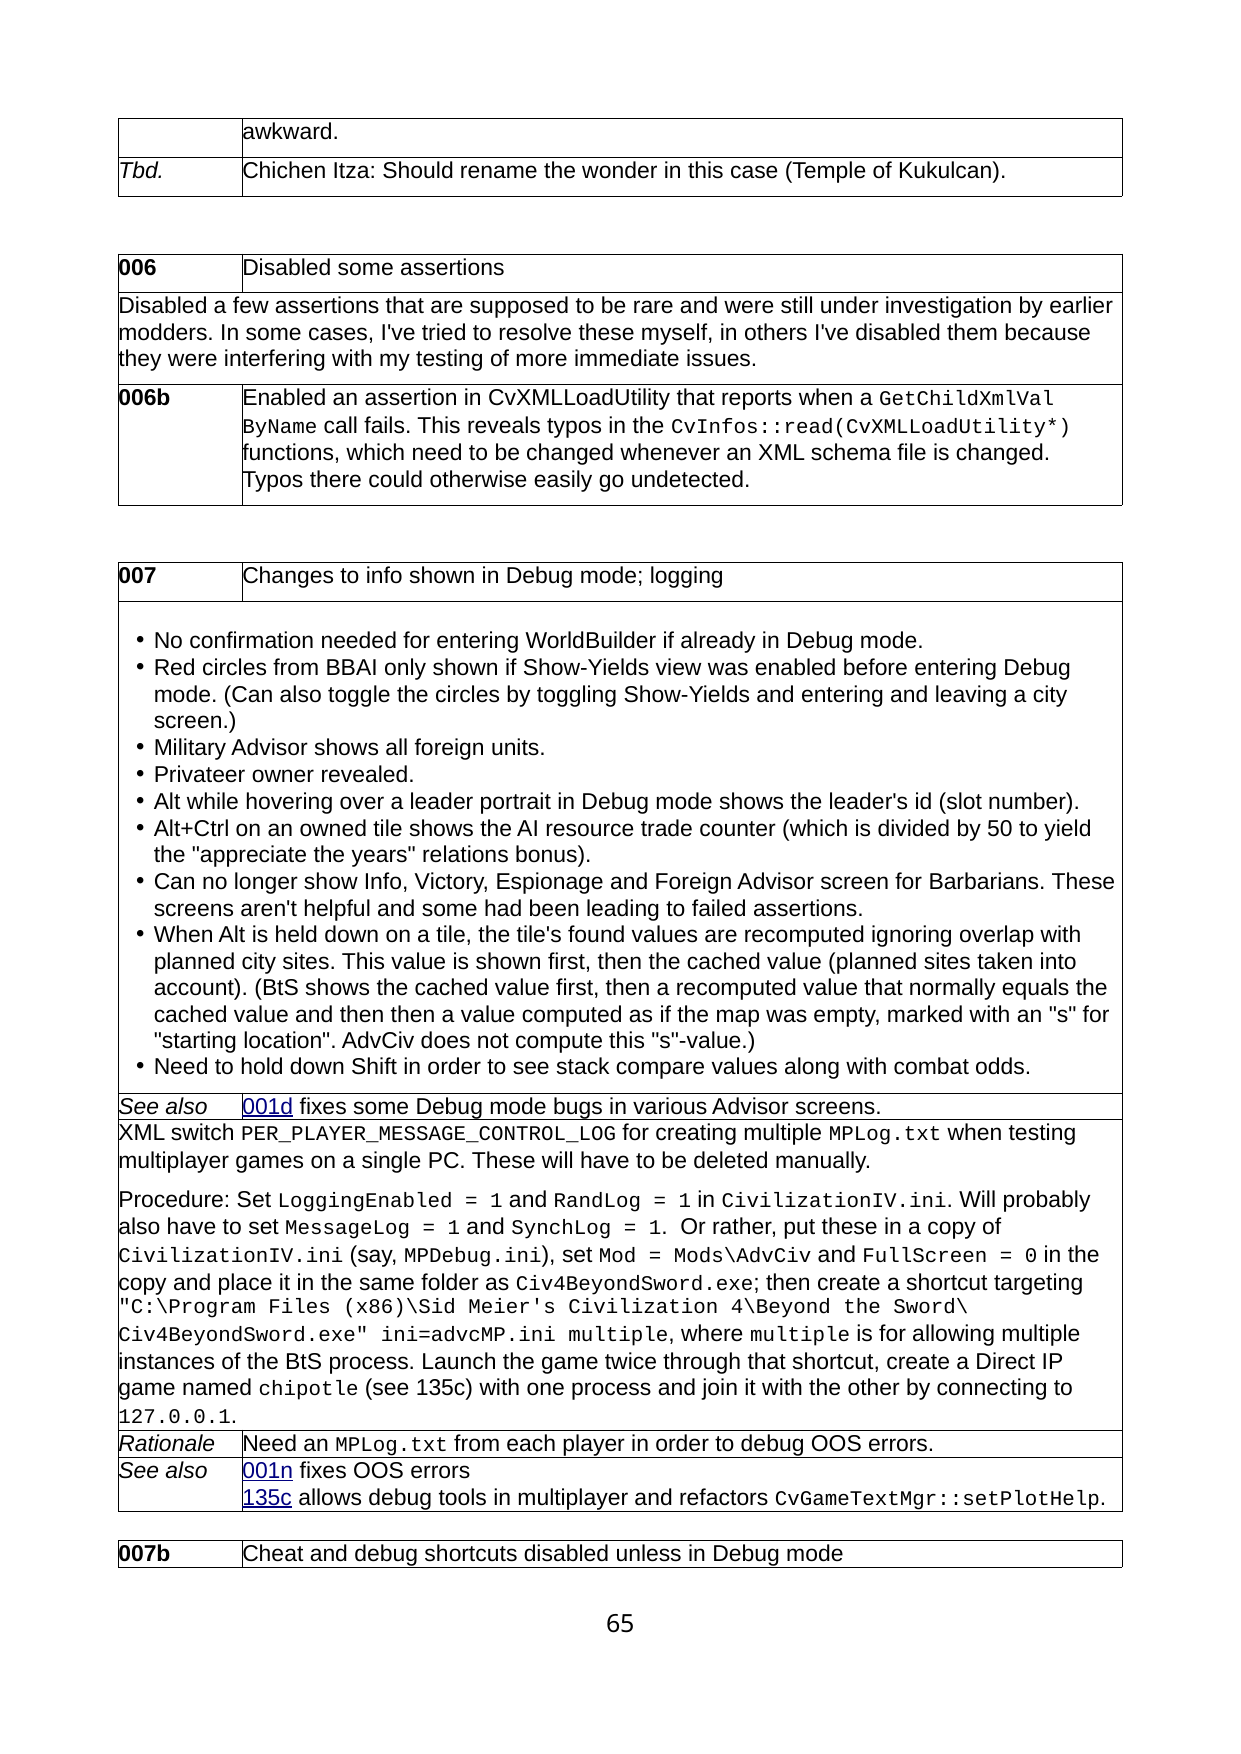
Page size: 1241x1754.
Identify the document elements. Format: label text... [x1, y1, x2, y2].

table_cell 001n fixes OOS errors 135c allows debug tools in multiplayer and refactors CvGameTextMgr::setPlotHelp. [243, 1458, 1122, 1511]
table_cell 001d fixes some Debug mode bugs in various Advisor screens. [243, 1094, 1122, 1119]
table_cell [119, 119, 242, 157]
table_header 006 [119, 255, 242, 292]
table_cell 006b [119, 385, 242, 504]
table_cell See also [119, 1458, 242, 1511]
table_cell Rationale [119, 1431, 242, 1457]
table_header 007b [119, 1541, 242, 1567]
table_header Changes to info shown in Debug mode; logging [243, 563, 1122, 601]
table_cell Disabled a few assertions that are supposed to be rare and were still under investigation by earlier modders. In some cases, I've tried to resolve these myself, in others I've disabled them because they were interfering with my testing of more immediate issues. [119, 293, 1122, 384]
table_cell No confirmation needed for entering WorldBuilder if already in Debug mode. Red circles from BBAI only shown if Show-Yields view was enabled before entering Debug mode. (Can also toggle the circles by toggling Show-Yields and entering and leaving a city screen.) Military Advisor shows all foreign units. Privateer owner revealed. Alt while hovering over a leader portrait in Debug mode shows the leader's id (slot number). Alt+Ctrl on an owned tile shows the AI resource trade counter (which is divided by 50 to yield the "appreciate the years" relations bonus). Can no longer show Info, Victory, Espionage and Foreign Advisor screen for Barbarians. These screens aren't helpful and some had been leading to failed assertions. When Alt is held down on a tile, the tile's found values are recomputed ignoring overlap with planned city sites. This value is shown first, then the cached value (planned sites taken into account). (BtS shows the cached value first, then a recomputed value that normally equals the cached value and then then a value computed as if the map was empty, marked with an "s" for "starting location". AdvCiv does not compute this "s"-value.) Need to hold down Shift in order to see stack compare values along with combat odds. [119, 602, 1122, 1092]
table_cell See also [119, 1094, 242, 1119]
table_cell Enabled an assertion in CvXMLLoadUtility that reports when a GetChildXmlVal ByName call fails. This reveals typos in the CvInfos::read(CvXMLLoadUtility*) functions, which need to be changed whenever an XML schema file is changed. Typos there could otherwise easily go undetected. [243, 385, 1122, 504]
table_cell awkward. [243, 119, 1122, 157]
table_cell Need an MPLog.txt from each player in order to debug OOS errors. [243, 1431, 1122, 1457]
table_cell XML switch PER_PLAYER_MESSAGE_CONTROL_LOG for creating multiple MPLog.txt when testing multiplayer games on a single PC. These will have to be deleted manually. Procedure: Set LoggingEnabled = 1 and RandLog = 1 in CivilizationIV.ini. Will probably also have to set MessageLog = 1 and SynchLog = 1. Or rather, put these in a copy of CivilizationIV.ini (say, MPDebug.ini), set Mod = Mods\AdvCiv and FullScreen = 0 in the copy and place it in the same folder as Civ4BeyondSword.exe; then create a shortcut targeting "C:\Program Files (x86)\Sid Meier's Civilization 4\Beyond the Sword\Civ4BeyondSword.exe" ini=advcMP.ini multiple, where multiple is for allowing multiple instances of the BtS process. Launch the game twice through that shortcut, create a Direct IP game named chipotle (see 135c) with one process and join it with the other by connecting to 127.0.0.1. [119, 1120, 1122, 1429]
table_cell Chichen Itza: Should rename the wonder in this case (Temple of Kukulcan). [243, 158, 1122, 196]
table_header Disabled some assertions [243, 255, 1122, 292]
table_cell Tbd. [119, 158, 242, 196]
table_header 007 [119, 563, 242, 601]
table_header Cheat and debug shortcuts disabled unless in Debug mode [243, 1541, 1122, 1567]
